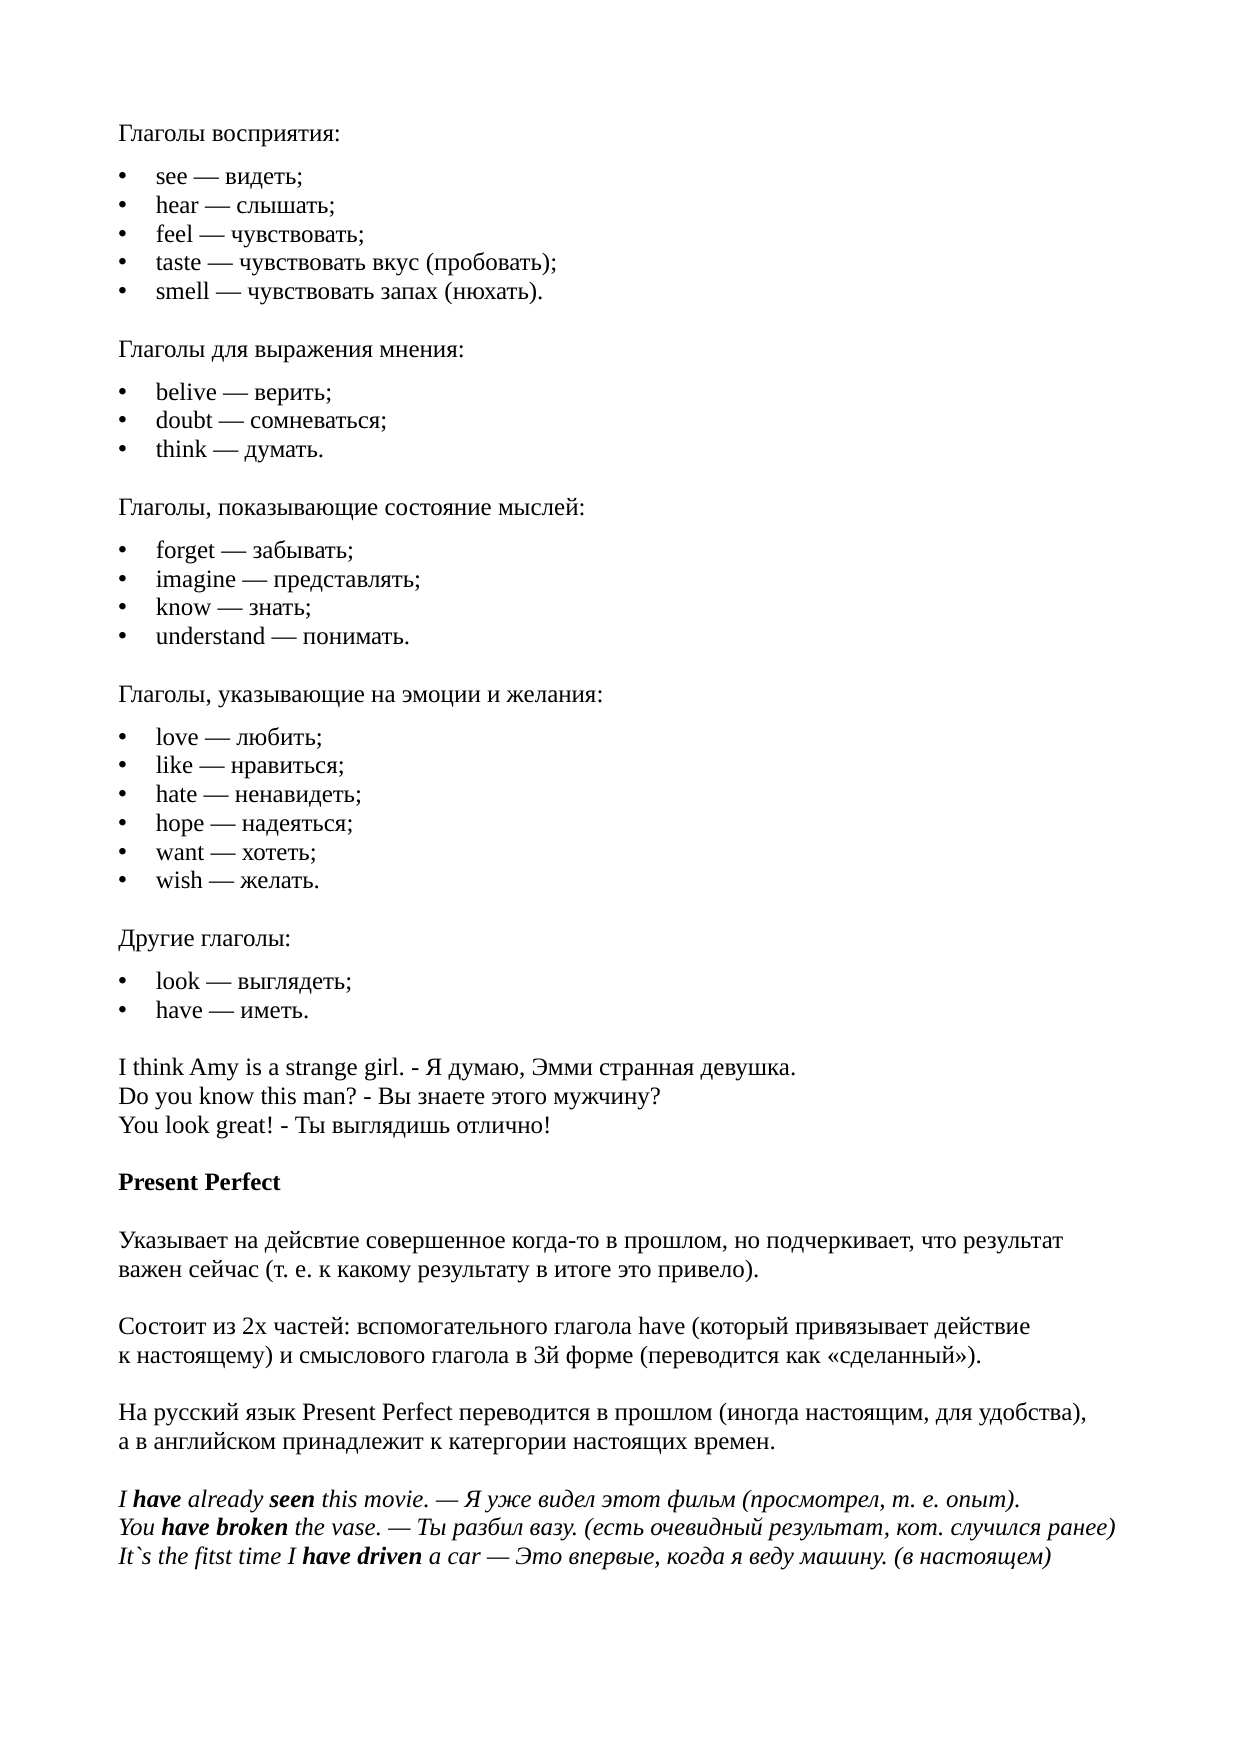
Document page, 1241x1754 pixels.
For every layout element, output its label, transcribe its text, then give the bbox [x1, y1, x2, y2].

list hope — надеяться; [118, 808, 1122, 837]
text Глаголы, показывающие состояние мыслей: [118, 492, 1122, 521]
text Состоит из 2х частей: вспомогательного глагола have (который привязывает действие [118, 1311, 1122, 1340]
text I have already seen this movie. — Я уже видел этот фильм (просмотрел, т. е. опыт). [118, 1484, 1122, 1512]
list love — любить; [118, 722, 1122, 751]
text Указывает на дейсвтие совершенное когда-то в прошлом, но подчеркивает, что результат важен сейчас (т. е. к какому результату в итоге это привело). [118, 1225, 1122, 1282]
text Другие глаголы: [118, 923, 1122, 952]
list doubt — сомневаться; [118, 406, 1122, 434]
list feel — чувствовать; [118, 219, 1122, 247]
list have — иметь. [118, 995, 1122, 1024]
text You look great! - Ты выглядишь отлично! [118, 1110, 1122, 1139]
list belive — верить; [118, 377, 1122, 406]
text а в английском принадлежит к катергории настоящих времен. [118, 1426, 1122, 1455]
list wish — желать. [118, 866, 1122, 894]
list hear — слышать; [118, 190, 1122, 219]
text Глаголы для выражения мнения: [118, 334, 1122, 362]
list forget — забывать; [118, 535, 1122, 564]
text На русский язык Present Perfect переводится в прошлом (иногда настоящим, для удобства), [118, 1397, 1122, 1426]
list smell — чувствовать запах (нюхать). [118, 276, 1122, 305]
text It`s the fitst time I have driven a car — Это впервые, когда я веду машину. (в настоящем) [118, 1541, 1122, 1570]
list think — думать. [118, 434, 1122, 463]
text You have broken the vase. — Ты разбил вазу. (есть очевидный результат, кот. случился ранее) [118, 1512, 1122, 1541]
text Present Perfect [118, 1167, 1122, 1196]
list imagine — представлять; [118, 564, 1122, 592]
list taste — чувствовать вкус (пробовать); [118, 247, 1122, 276]
list see — видеть; [118, 161, 1122, 190]
list understand — понимать. [118, 621, 1122, 650]
list look — выглядеть; [118, 966, 1122, 995]
text Глаголы восприятия: [118, 118, 1122, 147]
list hate — ненавидеть; [118, 779, 1122, 808]
text Do you know this man? - Вы знаете этого мужчину? [118, 1081, 1122, 1110]
list want — хотеть; [118, 837, 1122, 866]
list like — нравиться; [118, 751, 1122, 779]
text Глаголы, указывающие на эмоции и желания: [118, 679, 1122, 707]
list know — знать; [118, 592, 1122, 621]
text I think Amy is a strange girl. - Я думаю, Эмми странная девушка. [118, 1052, 1122, 1081]
text к настоящему) и смыслового глагола в 3й форме (переводится как «сделанный»). [118, 1340, 1122, 1369]
